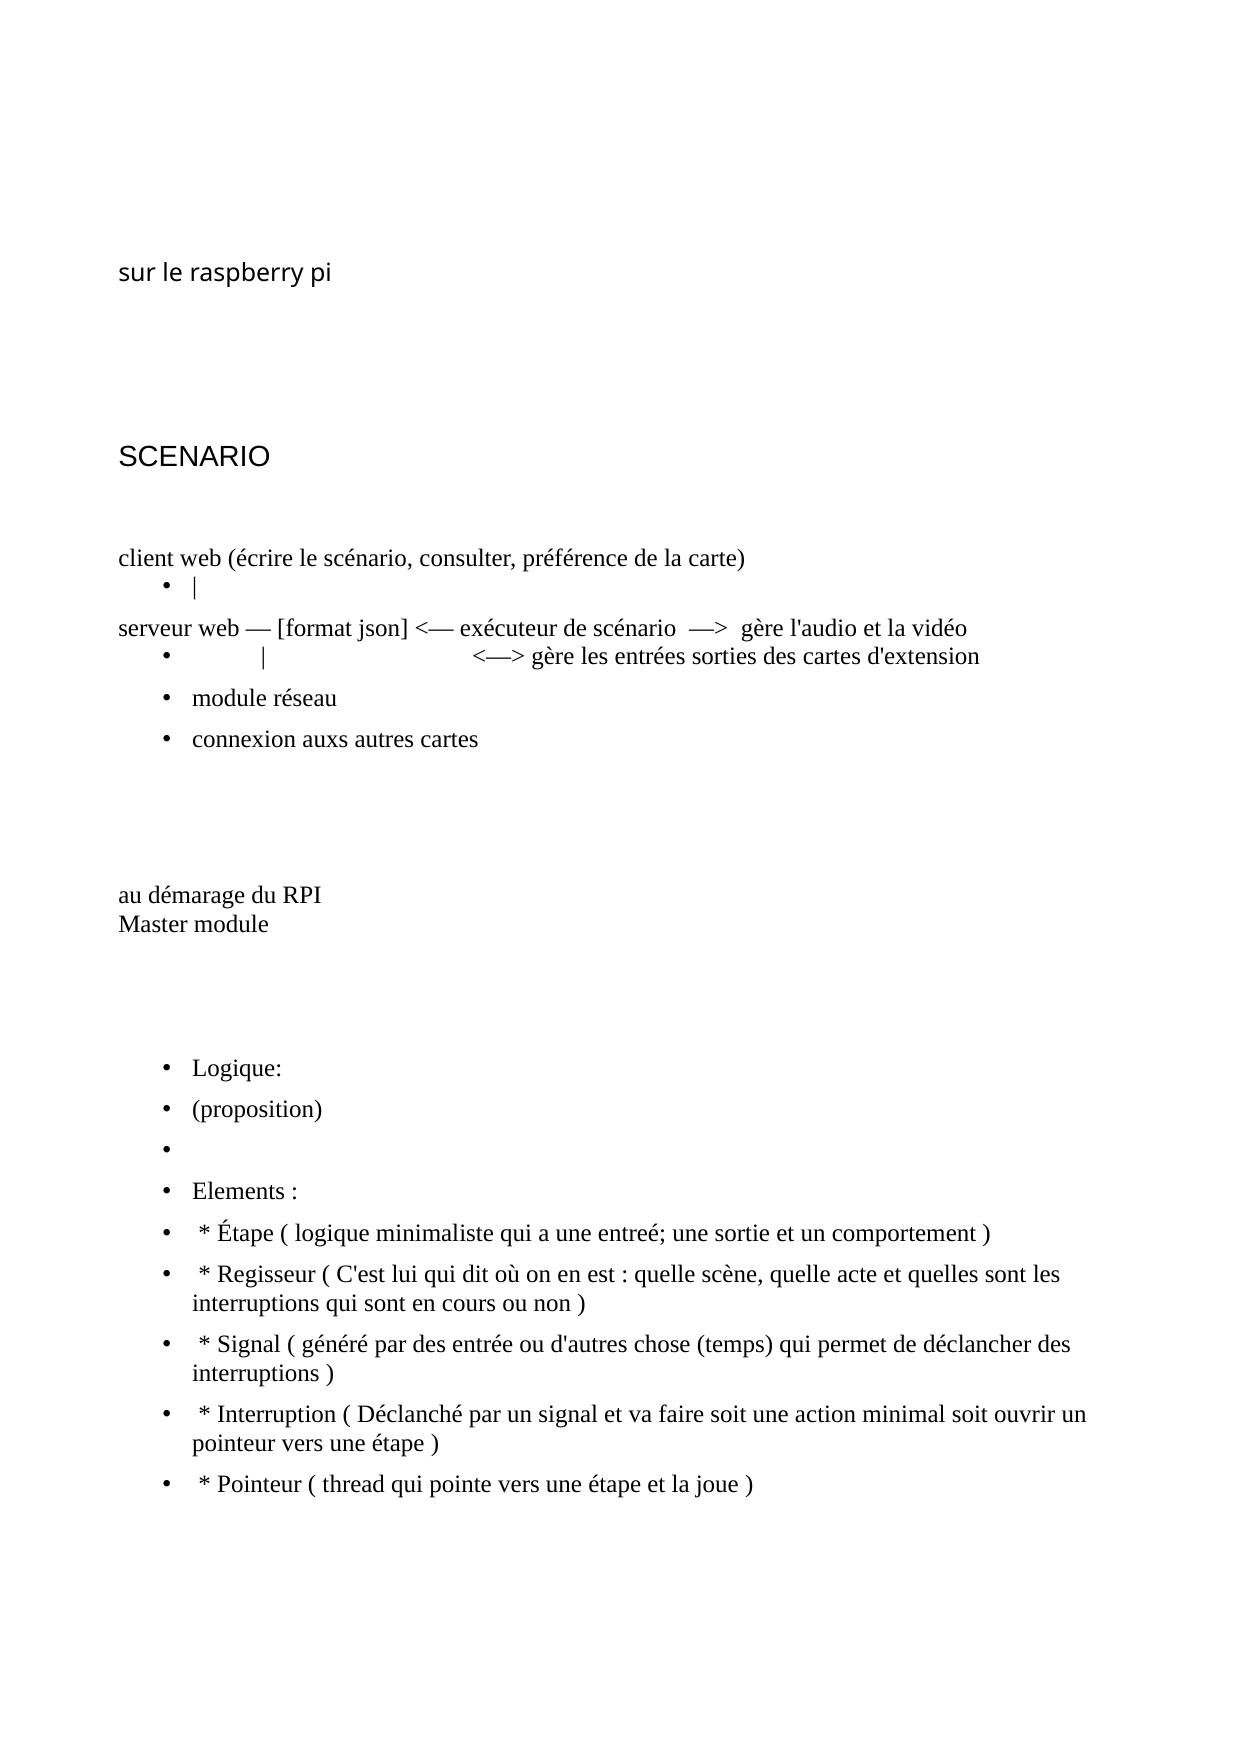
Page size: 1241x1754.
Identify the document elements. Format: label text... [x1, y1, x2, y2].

list Logique: [162, 1053, 1122, 1081]
text client web (écrire le scénario, consulter, préférence de la carte) [118, 543, 1122, 571]
list | <—> gère les entrées sorties des cartes d'extension [162, 641, 1122, 670]
list connexion auxs autres cartes [162, 724, 1122, 753]
list * Regisseur ( C'est lui qui dit où on en est : quelle scène, quelle acte et quelles sont les interruptions qui sont en cours ou non ) [162, 1259, 1122, 1316]
text serveur web — [format json] <— exécuteur de scénario —> gère l'audio et la vidéo [118, 613, 1122, 641]
list module réseau [162, 683, 1122, 711]
text sur le raspberry pi [118, 254, 1122, 288]
text Master module [118, 909, 1122, 938]
text au démarage du RPI [118, 880, 1122, 909]
list * Étape ( logique minimaliste qui a une entreé; une sortie et un comportement ) [162, 1218, 1122, 1246]
list * Pointeur ( thread qui pointe vers une étape et la joue ) [162, 1469, 1122, 1498]
list * Interruption ( Déclanché par un signal et va faire soit une action minimal soit ouvrir un pointeur vers une étape ) [162, 1399, 1122, 1456]
list Elements : [162, 1176, 1122, 1205]
subtitle SCENARIO [118, 439, 1122, 473]
list (proposition) [162, 1094, 1122, 1123]
list * Signal ( généré par des entrée ou d'autres chose (temps) qui permet de déclancher des interruptions ) [162, 1329, 1122, 1386]
list | [162, 571, 1122, 600]
